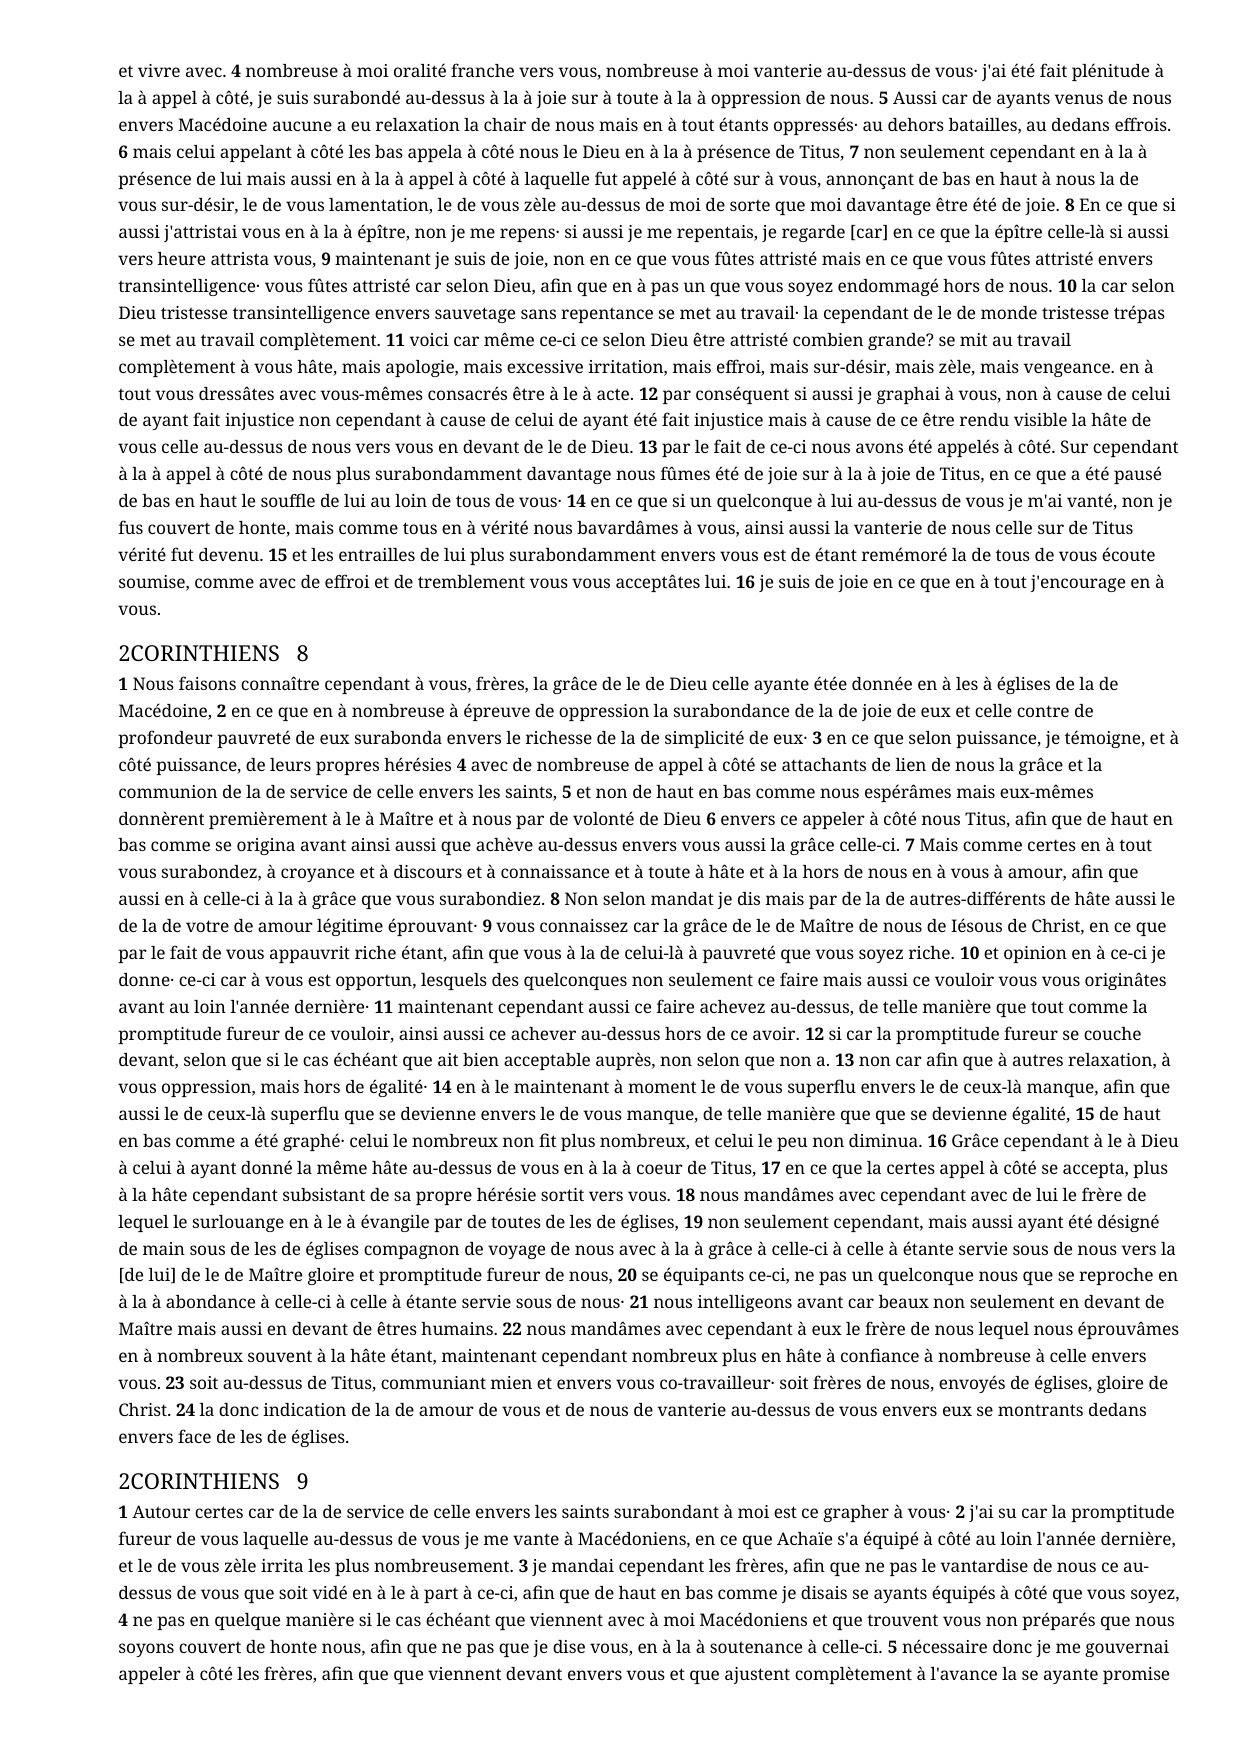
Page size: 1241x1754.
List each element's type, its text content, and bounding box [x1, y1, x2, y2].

text et vivre avec. 4 nombreuse à moi oralité franche vers vous, nombreuse à moi vanterie au-dessus de vous· j'ai été fait plénitude à la à appel à côté, je suis surabondé au-dessus à la à joie sur à toute à la à oppression de nous. 5 Aussi car de ayants venus de nous envers Macédoine aucune a eu relaxation la chair de nous mais en à tout étants oppressés· au dehors batailles, au dedans effrois. 6 mais celui appelant à côté les bas appela à côté nous le Dieu en à la à présence de Titus, 7 non seulement cependant en à la à présence de lui mais aussi en à la à appel à côté à laquelle fut appelé à côté sur à vous, annonçant de bas en haut à nous la de vous sur-désir, le de vous lamentation, le de vous zèle au-dessus de moi de sorte que moi davantage être été de joie. 8 En ce que si aussi j'attristai vous en à la à épître, non je me repens· si aussi je me repentais, je regarde [car] en ce que la épître celle-là si aussi vers heure attrista vous, 9 maintenant je suis de joie, non en ce que vous fûtes attristé mais en ce que vous fûtes attristé envers transintelligence· vous fûtes attristé car selon Dieu, afin que en à pas un que vous soyez endommagé hors de nous. 10 la car selon Dieu tristesse transintelligence envers sauvetage sans repentance se met au travail· la cependant de le de monde tristesse trépas se met au travail complètement. 11 voici car même ce-ci ce selon Dieu être attristé combien grande? se mit au travail complètement à vous hâte, mais apologie, mais excessive irritation, mais effroi, mais sur-désir, mais zèle, mais vengeance. en à tout vous dressâtes avec vous-mêmes consacrés être à le à acte. 12 par conséquent si aussi je graphai à vous, non à cause de celui de ayant fait injustice non cependant à cause de celui de ayant été fait injustice mais à cause de ce être rendu visible la hâte de vous celle au-dessus de nous vers vous en devant de le de Dieu. 13 par le fait de ce-ci nous avons été appelés à côté. Sur cependant à la à appel à côté de nous plus surabondamment davantage nous fûmes été de joie sur à la à joie de Titus, en ce que a été pausé de bas en haut le souffle de lui au loin de tous de vous· 14 en ce que si un quelconque à lui au-dessus de vous je m'ai vanté, non je fus couvert de honte, mais comme tous en à vérité nous bavardâmes à vous, ainsi aussi la vanterie de nous celle sur de Titus vérité fut devenu. 15 et les entrailles de lui plus surabondamment envers vous est de étant remémoré la de tous de vous écoute soumise, comme avec de effroi et de tremblement vous vous acceptâtes lui. 16 je suis de joie en ce que en à tout j'encourage en à vous. [118, 59, 1181, 620]
text 1 Nous faisons connaître cependant à vous, frères, la grâce de le de Dieu celle ayante étée donnée en à les à églises de la de Macédoine, 2 en ce que en à nombreuse à épreuve de oppression la surabondance de la de joie de eux et celle contre de profondeur pauvreté de eux surabonda envers le richesse de la de simplicité de eux· 3 en ce que selon puissance, je témoigne, et à côté puissance, de leurs propres hérésies 4 avec de nombreuse de appel à côté se attachants de lien de nous la grâce et la communion de la de service de celle envers les saints, 5 et non de haut en bas comme nous espérâmes mais eux-mêmes donnèrent premièrement à le à Maître et à nous par de volonté de Dieu 6 envers ce appeler à côté nous Titus, afin que de haut en bas comme se origina avant ainsi aussi que achève au-dessus envers vous aussi la grâce celle-ci. 7 Mais comme certes en à tout vous surabondez, à croyance et à discours et à connaissance et à toute à hâte et à la hors de nous en à vous à amour, afin que aussi en à celle-ci à la à grâce que vous surabondiez. 8 Non selon mandat je dis mais par de la de autres-différents de hâte aussi le de la de votre de amour légitime éprouvant· 9 vous connaissez car la grâce de le de Maître de nous de Iésous de Christ, en ce que par le fait de vous appauvrit riche étant, afin que vous à la de celui-là à pauvreté que vous soyez riche. 10 et opinion en à ce-ci je donne· ce-ci car à vous est opportun, lesquels des quelconques non seulement ce faire mais aussi ce vouloir vous vous originâtes avant au loin l'année dernière· 11 maintenant cependant aussi ce faire achevez au-dessus, de telle manière que tout comme la promptitude fureur de ce vouloir, ainsi aussi ce achever au-dessus hors de ce avoir. 12 si car la promptitude fureur se couche devant, selon que si le cas échéant que ait bien acceptable auprès, non selon que non a. 13 non car afin que à autres relaxation, à vous oppression, mais hors de égalité· 14 en à le maintenant à moment le de vous superflu envers le de ceux-là manque, afin que aussi le de ceux-là superflu que se devienne envers le de vous manque, de telle manière que que se devienne égalité, 15 de haut en bas comme a été graphé· celui le nombreux non fit plus nombreux, et celui le peu non diminua. 16 Grâce cependant à le à Dieu à celui à ayant donné la même hâte au-dessus de vous en à la à coeur de Titus, 17 en ce que la certes appel à côté se accepta, plus à la hâte cependant subsistant de sa propre hérésie sortit vers vous. 18 nous mandâmes avec cependant avec de lui le frère de lequel le surlouange en à le à évangile par de toutes de les de églises, 19 non seulement cependant, mais aussi ayant été désigné de main sous de les de églises compagnon de voyage de nous avec à la à grâce à celle-ci à celle à étante servie sous de nous vers la [de lui] de le de Maître gloire et promptitude fureur de nous, 20 se équipants ce-ci, ne pas un quelconque nous que se reproche en à la à abondance à celle-ci à celle à étante servie sous de nous· 21 nous intelligeons avant car beaux non seulement en devant de Maître mais aussi en devant de êtres humains. 22 nous mandâmes avec cependant à eux le frère de nous lequel nous éprouvâmes en à nombreux souvent à la hâte étant, maintenant cependant nombreux plus en hâte à confiance à nombreuse à celle envers vous. 23 soit au-dessus de Titus, communiant mien et envers vous co-travailleur· soit frères de nous, envoyés de églises, gloire de Christ. 24 la donc indication de la de amour de vous et de nous de vanterie au-dessus de vous envers eux se montrants dedans envers face de les de églises. [118, 672, 1181, 1448]
text 2CORINTHIENS 8 [118, 638, 1181, 668]
text 1 Autour certes car de la de service de celle envers les saints surabondant à moi est ce grapher à vous· 2 j'ai su car la promptitude fureur de vous laquelle au-dessus de vous je me vante à Macédoniens, en ce que Achaïe s'a équipé à côté au loin l'année dernière, et le de vous zèle irrita les plus nombreusement. 3 je mandai cependant les frères, afin que ne pas le vantardise de nous ce au-dessus de vous que soit vidé en à le à part à ce-ci, afin que de haut en bas comme je disais se ayants équipés à côté que vous soyez, 4 ne pas en quelque manière si le cas échéant que viennent avec à moi Macédoniens et que trouvent vous non préparés que nous soyons couvert de honte nous, afin que ne pas que je dise vous, en à la à soutenance à celle-ci. 5 nécessaire donc je me gouvernai appeler à côté les frères, afin que que viennent devant envers vous et que ajustent complètement à l'avance la se ayante promise [118, 1500, 1181, 1685]
text 2CORINTHIENS 9 [118, 1466, 1181, 1496]
